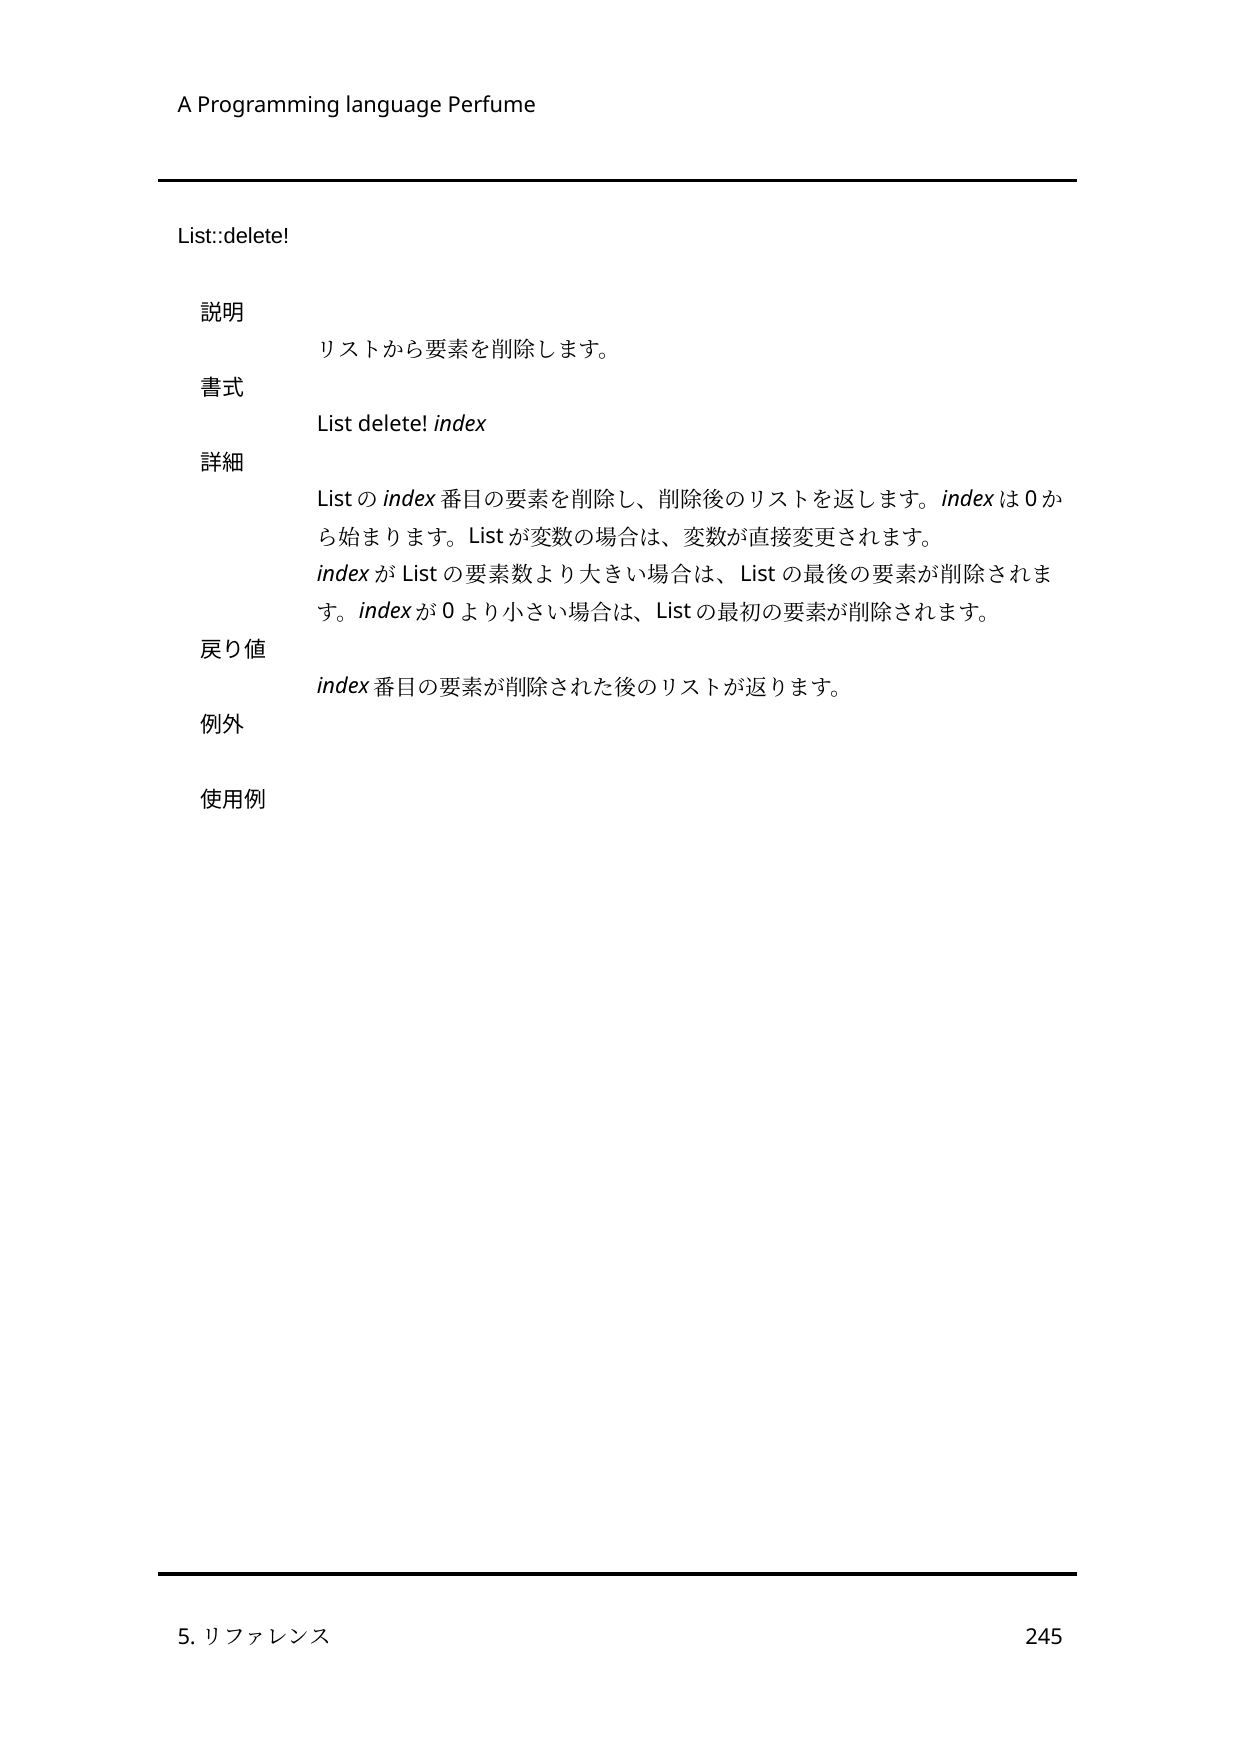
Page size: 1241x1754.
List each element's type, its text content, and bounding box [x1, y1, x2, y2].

table_header 説明 [200, 292, 317, 367]
table_cell [317, 779, 1063, 854]
table_cell List delete! index [317, 367, 1063, 442]
table_cell 詳細 [200, 442, 317, 629]
table_cell Listのindex番目の要素を削除し、削除後のリストを返します。indexは0から始まります。Listが変数の場合は、変数が直接変更されます。 indexがListの要素数より大きい場合は、Listの最後の要素が削除されます。indexが0より小さい場合は、Listの最初の要素が削除されます。 [317, 442, 1063, 629]
table_cell 例外 [200, 704, 317, 779]
subtitle List::delete! [177, 217, 1063, 254]
table_header リストから要素を削除します。 [317, 292, 1063, 367]
table_cell 使用例 [200, 779, 317, 854]
table_cell [317, 704, 1063, 779]
table_cell 書式 [200, 367, 317, 442]
table_cell index番目の要素が削除された後のリストが返ります。 [317, 629, 1063, 704]
table_cell 戻り値 [200, 629, 317, 704]
